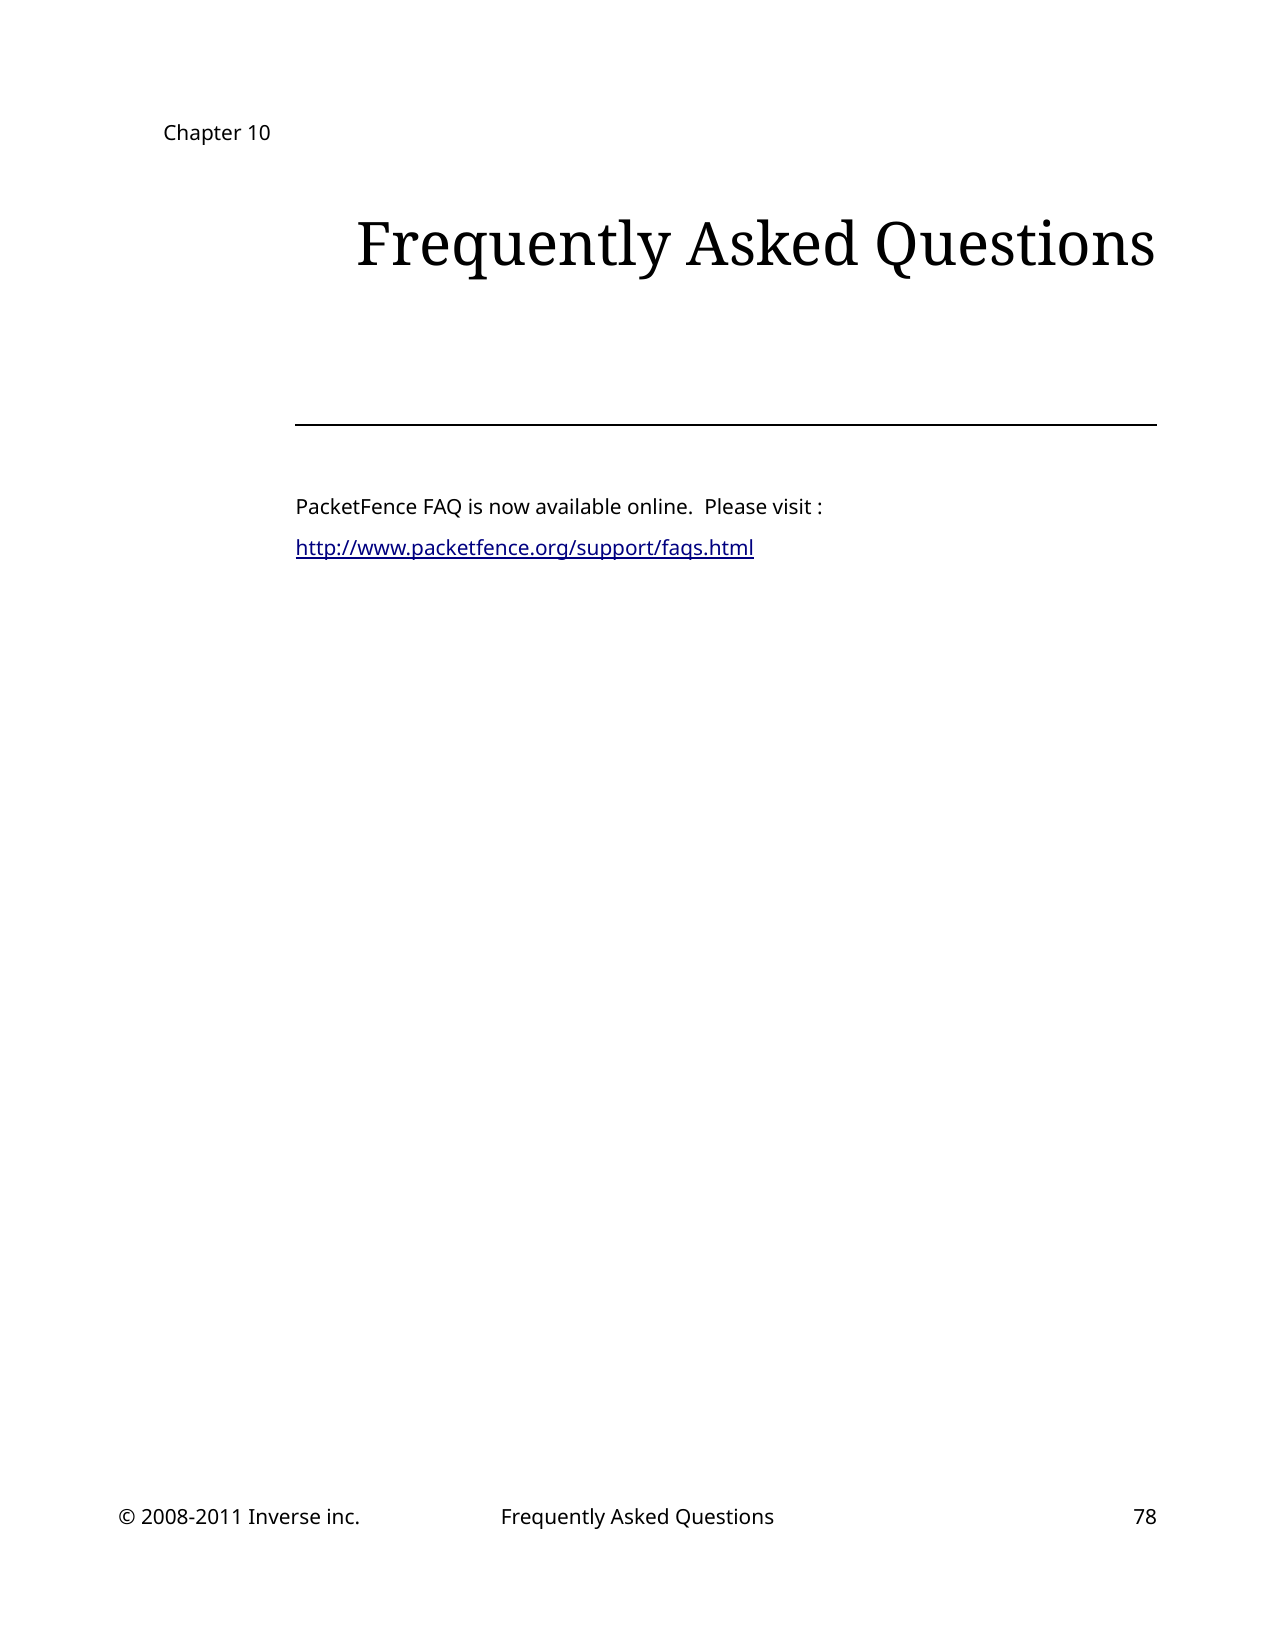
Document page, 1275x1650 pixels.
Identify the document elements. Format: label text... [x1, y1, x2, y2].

text http://www.packetfence.org/support/faqs.html [295, 533, 1157, 562]
text PacketFence FAQ is now available online. Please visit : [295, 492, 1157, 521]
subtitle Frequently Asked Questions [295, 201, 1157, 424]
